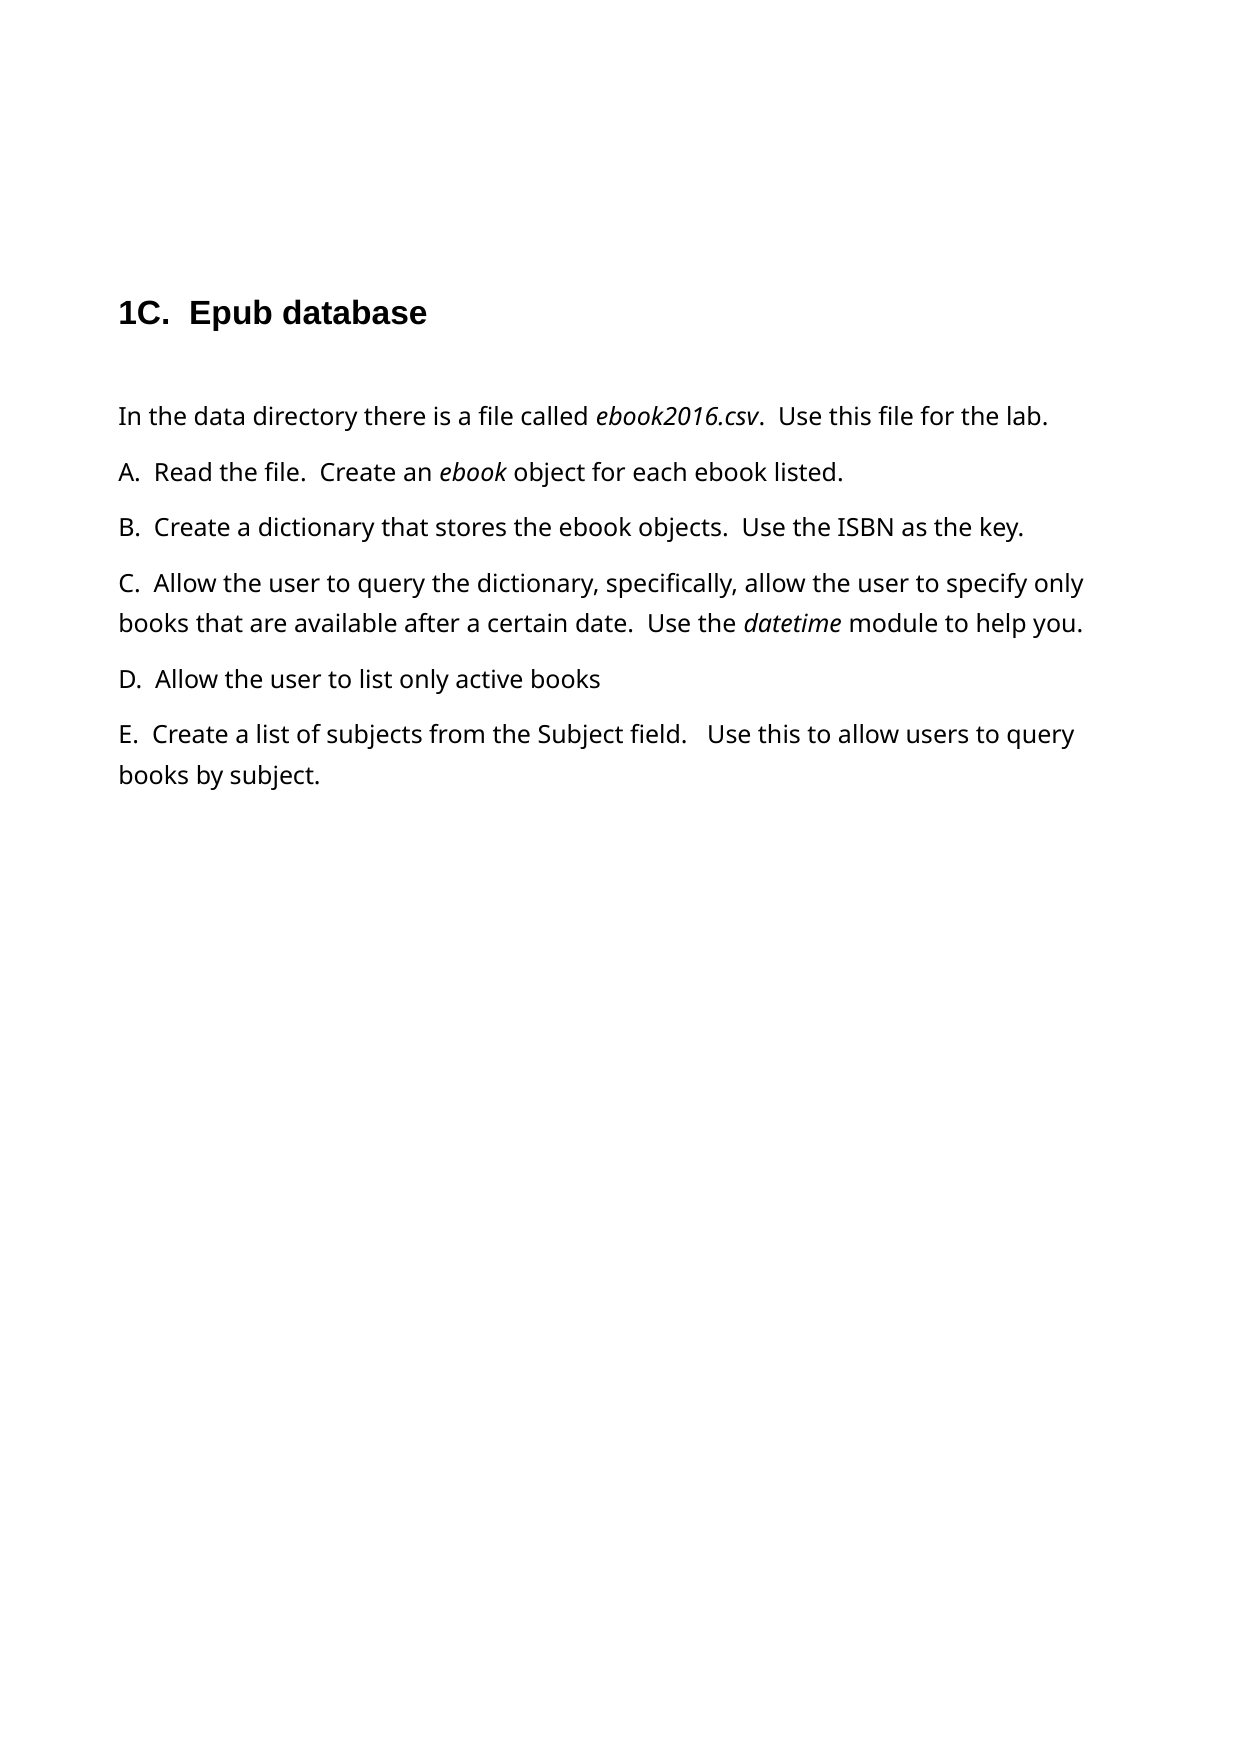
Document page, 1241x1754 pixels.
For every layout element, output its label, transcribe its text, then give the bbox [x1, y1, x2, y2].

text In the data directory there is a file called ebook2016.csv. Use this file for the lab. [118, 399, 1122, 433]
text A. Read the file. Create an ebook object for each ebook listed. [118, 454, 1122, 488]
text E. Create a list of subjects from the Subject field. Use this to allow users to query books by subject. [118, 717, 1122, 792]
text D. Allow the user to list only active books [118, 662, 1122, 696]
subtitle 1C. Epub database [118, 292, 1122, 331]
text B. Create a dictionary that stores the ebook objects. Use the ISBN as the key. [118, 510, 1122, 544]
text C. Allow the user to query the dictionary, specifically, allow the user to specify only books that are available after a certain date. Use the datetime module to help you. [118, 565, 1122, 640]
